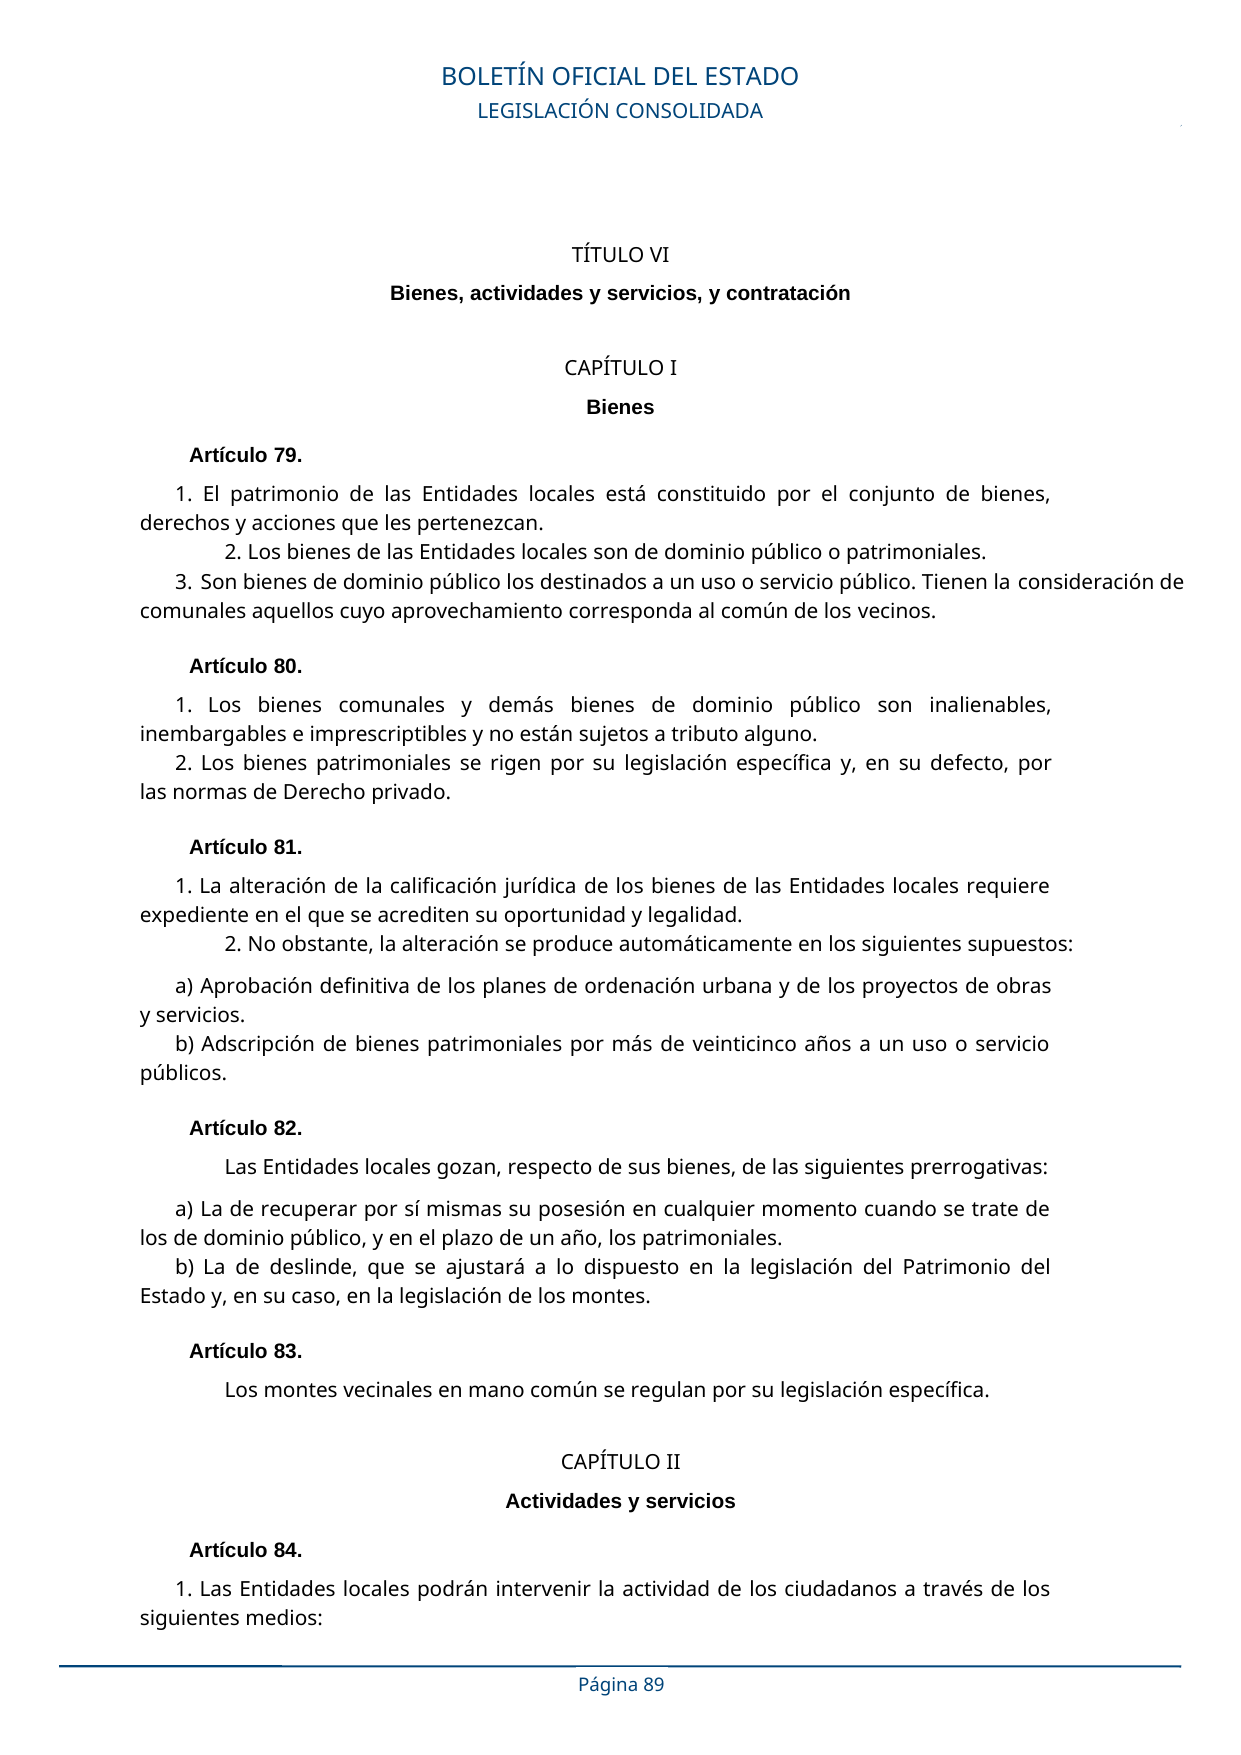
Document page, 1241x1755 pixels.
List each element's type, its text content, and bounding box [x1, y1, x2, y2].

list El patrimonio de las Entidades locales está constituido por el conjunto de bienes, derechos y acciones que les pertenezcan. [139, 479, 1052, 537]
list La de recuperar por sí mismas su posesión en cualquier momento cuando se trate de los de dominio público, y en el plazo de un año, los patrimoniales. [139, 1194, 1052, 1252]
list Los bienes de las Entidades locales son de dominio público o patrimoniales. [224, 537, 1184, 566]
list Adscripción de bienes patrimoniales por más de veinticinco años a un uso o servicio públicos. [139, 1029, 1052, 1087]
subtitle Artículo 80. [189, 654, 1184, 678]
text Artículo 79. [189, 443, 1184, 467]
text TÍTULO VI [398, 240, 843, 268]
subtitle Artículo 82. [189, 1116, 1184, 1140]
list Los bienes patrimoniales se rigen por su legislación específica y, en su defecto, por las normas de Derecho privado. [139, 748, 1052, 805]
list No obstante, la alteración se produce automáticamente en los siguientes supuestos: [224, 929, 1184, 958]
list Aprobación definitiva de los planes de ordenación urbana y de los proyectos de obras y servicios. [139, 971, 1051, 1028]
subtitle Bienes, actividades y servicios, y contratación [352, 281, 889, 305]
text Las Entidades locales gozan, respecto de sus bienes, de las siguientes prerrogativas: [224, 1152, 1184, 1181]
subtitle Artículo 83. [189, 1339, 1184, 1363]
list Los bienes comunales y demás bienes de dominio público son inalienables, inembargables e imprescriptibles y no están sujetos a tributo alguno. [139, 690, 1052, 747]
list Son bienes de dominio público los destinados a un uso o servicio público. Tienen la consideración de comunales aquellos cuyo aprovechamiento corresponda al común de los vecinos. [139, 567, 1184, 624]
list La de deslinde, que se ajustará a lo dispuesto en la legislación del Patrimonio del Estado y, en su caso, en la legislación de los montes. [139, 1252, 1051, 1310]
text Artículo 84. [189, 1537, 1184, 1561]
text CAPÍTULO II [397, 1447, 843, 1476]
subtitle Bienes [397, 394, 843, 418]
text Los montes vecinales en mano común se regulan por su legislación específica. [224, 1375, 1184, 1404]
subtitle Artículo 81. [189, 835, 1184, 859]
text CAPÍTULO I [397, 353, 843, 382]
list La alteración de la calificación jurídica de los bienes de las Entidades locales requiere expediente en el que se acrediten su oportunidad y legalidad. [139, 871, 1052, 928]
list Las Entidades locales podrán intervenir la actividad de los ciudadanos a través de los siguientes medios: [139, 1574, 1052, 1631]
subtitle Actividades y servicios [352, 1489, 889, 1513]
